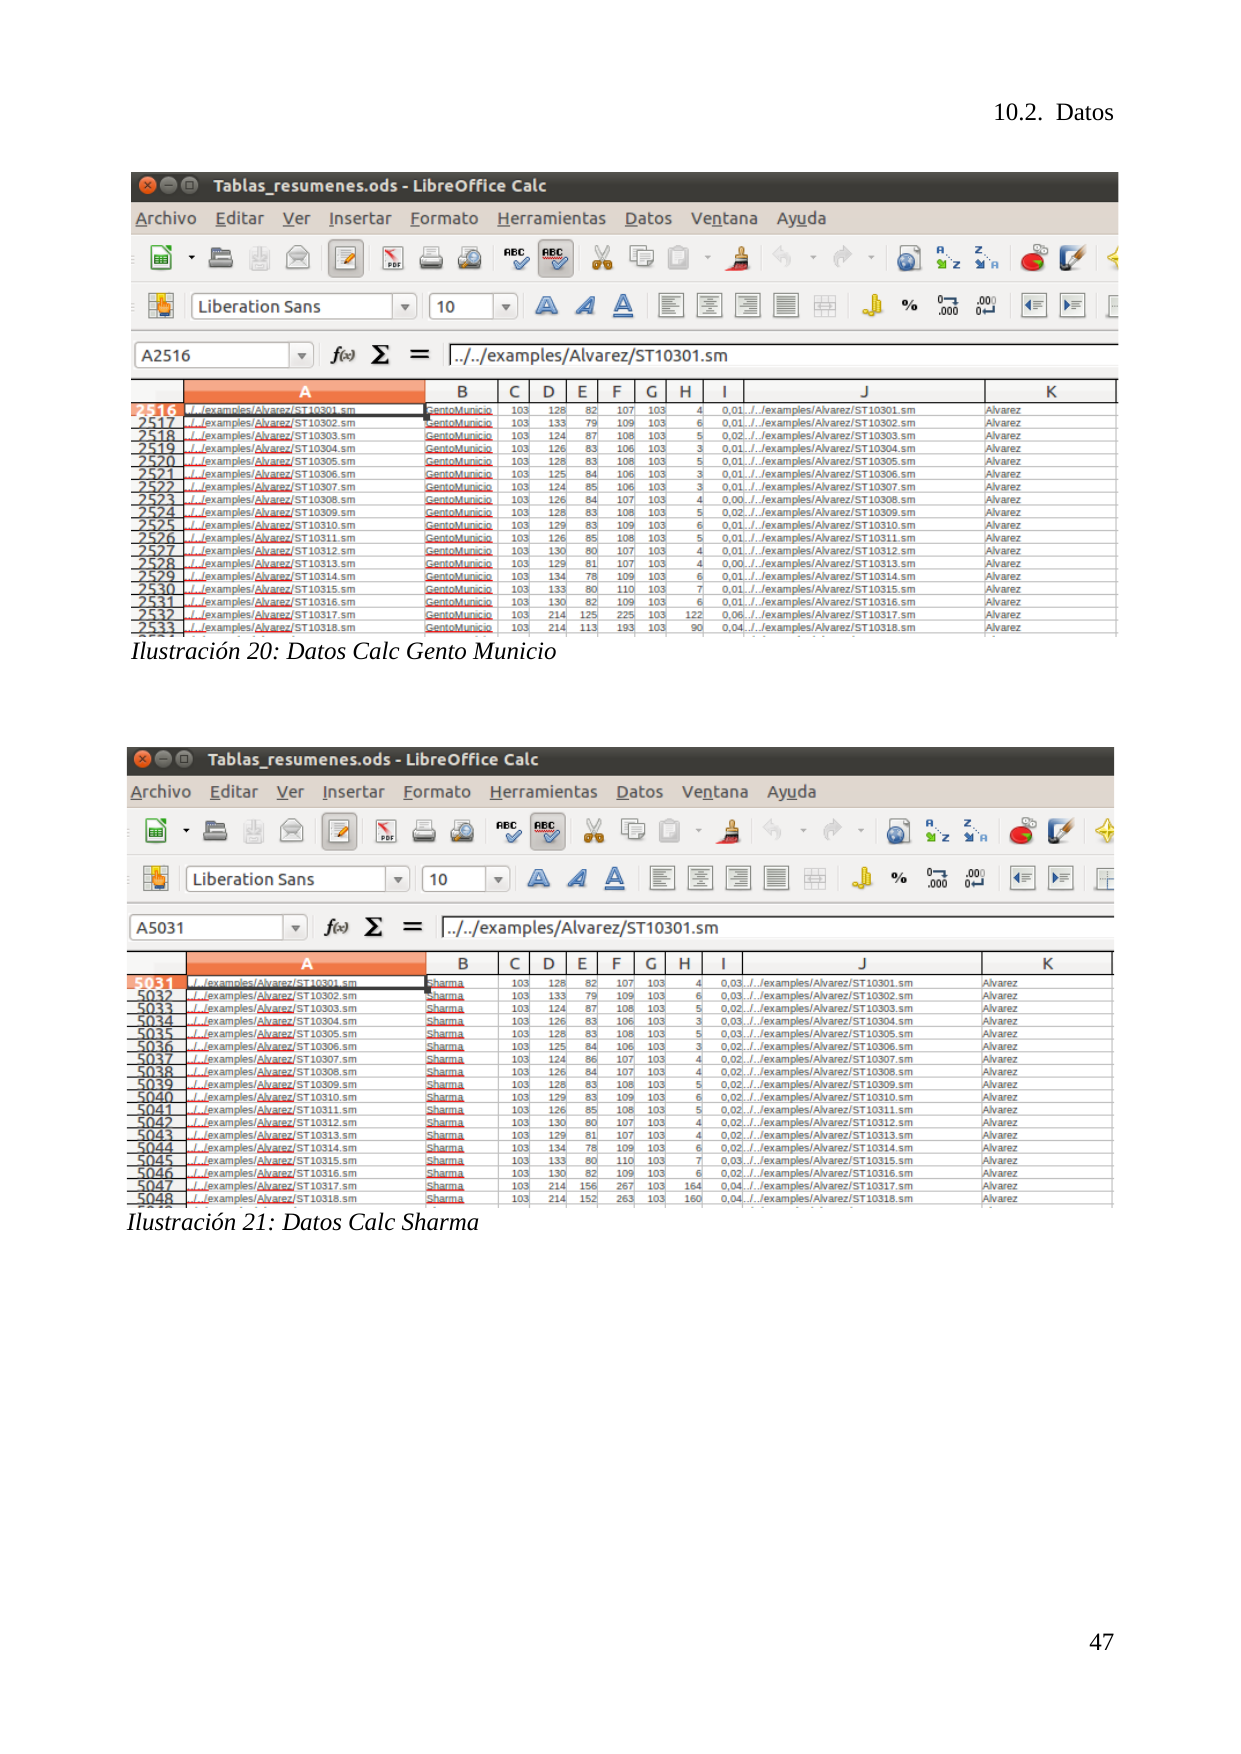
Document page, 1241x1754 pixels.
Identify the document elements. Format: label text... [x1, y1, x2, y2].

picture [126, 747, 1115, 1208]
text Ilustración 21: Datos Calc Sharma [127, 1208, 1114, 1236]
picture [131, 172, 1119, 637]
text Ilustración 20: Datos Calc Gento Municio [131, 637, 1118, 665]
